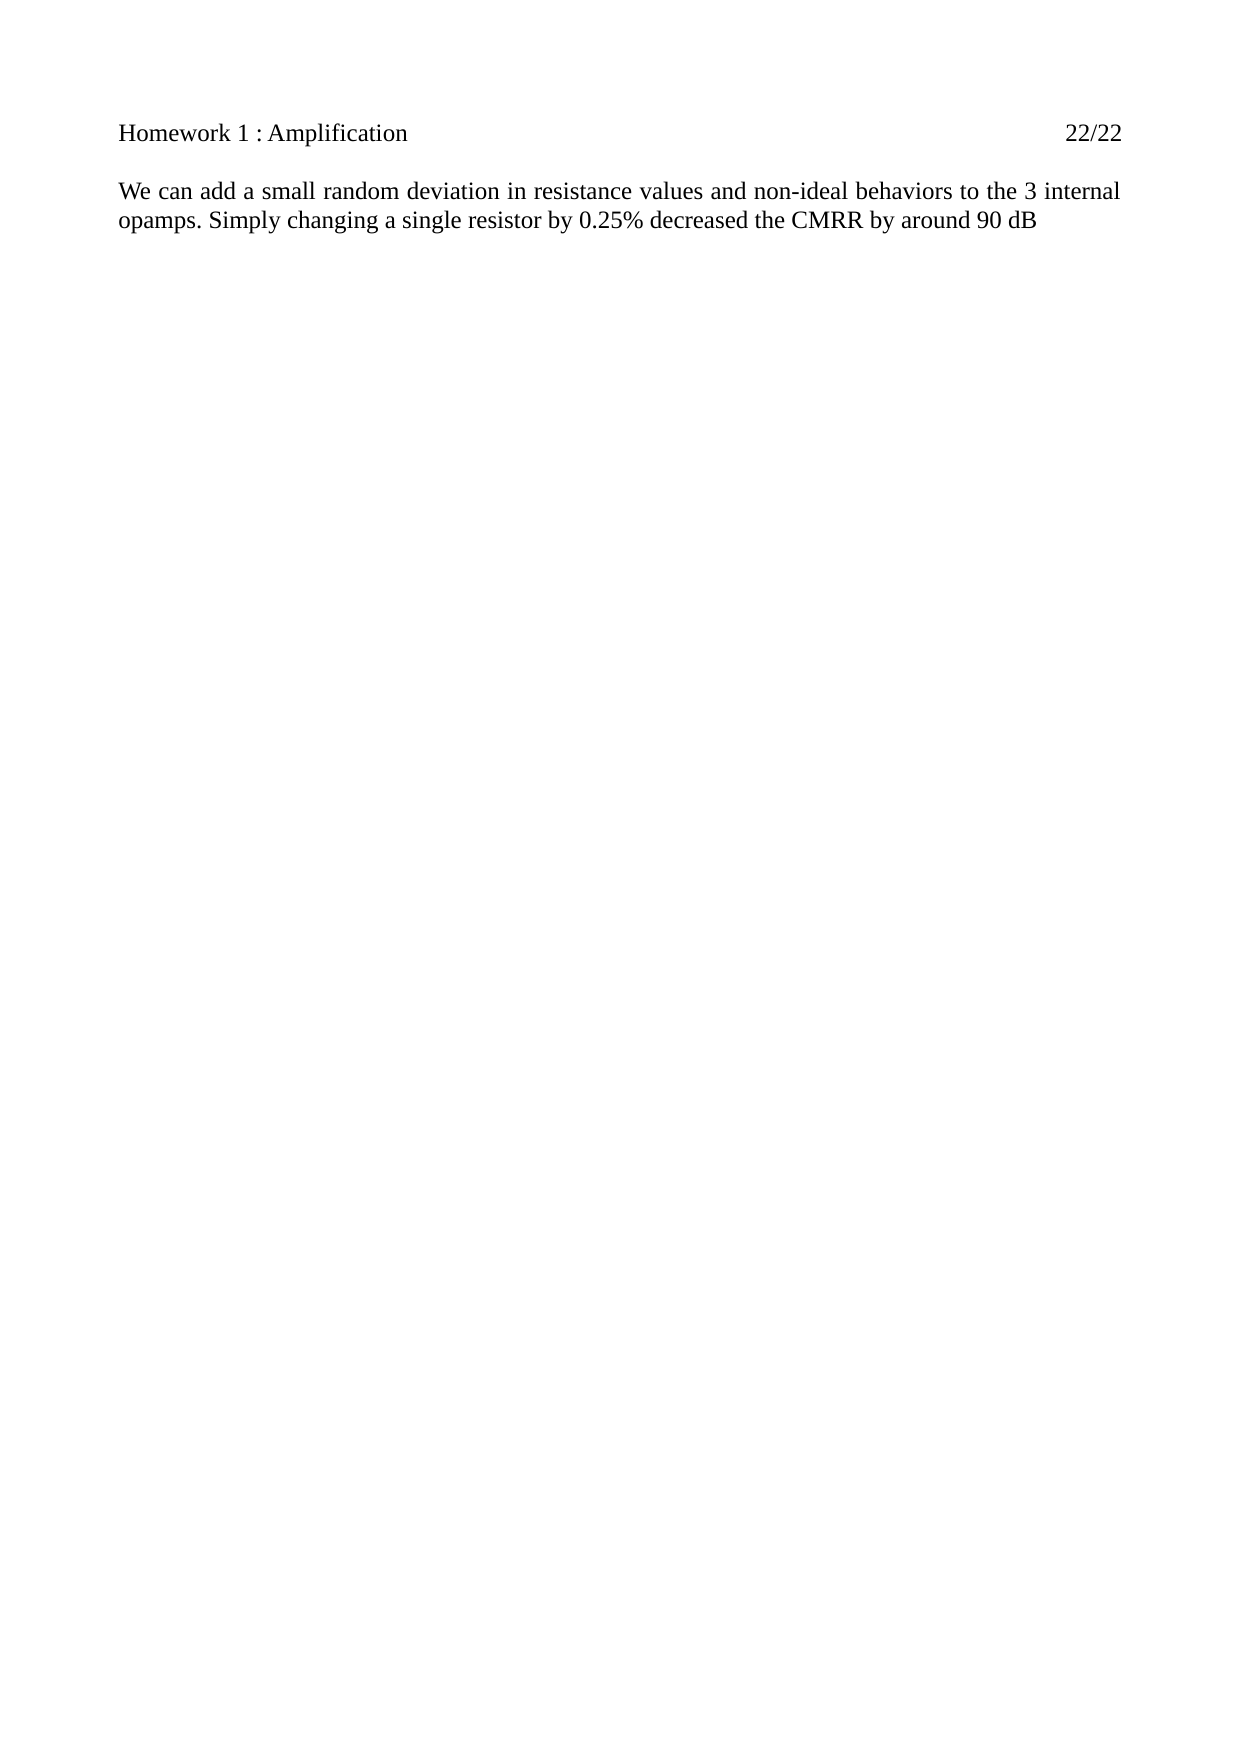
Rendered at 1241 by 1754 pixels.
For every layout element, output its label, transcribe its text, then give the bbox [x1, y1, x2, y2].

text We can add a small random deviation in resistance values and non-ideal behaviors to the 3 internal opamps. Simply changing a single resistor by 0.25% decreased the CMRR by around 90 dB [118, 176, 1122, 234]
